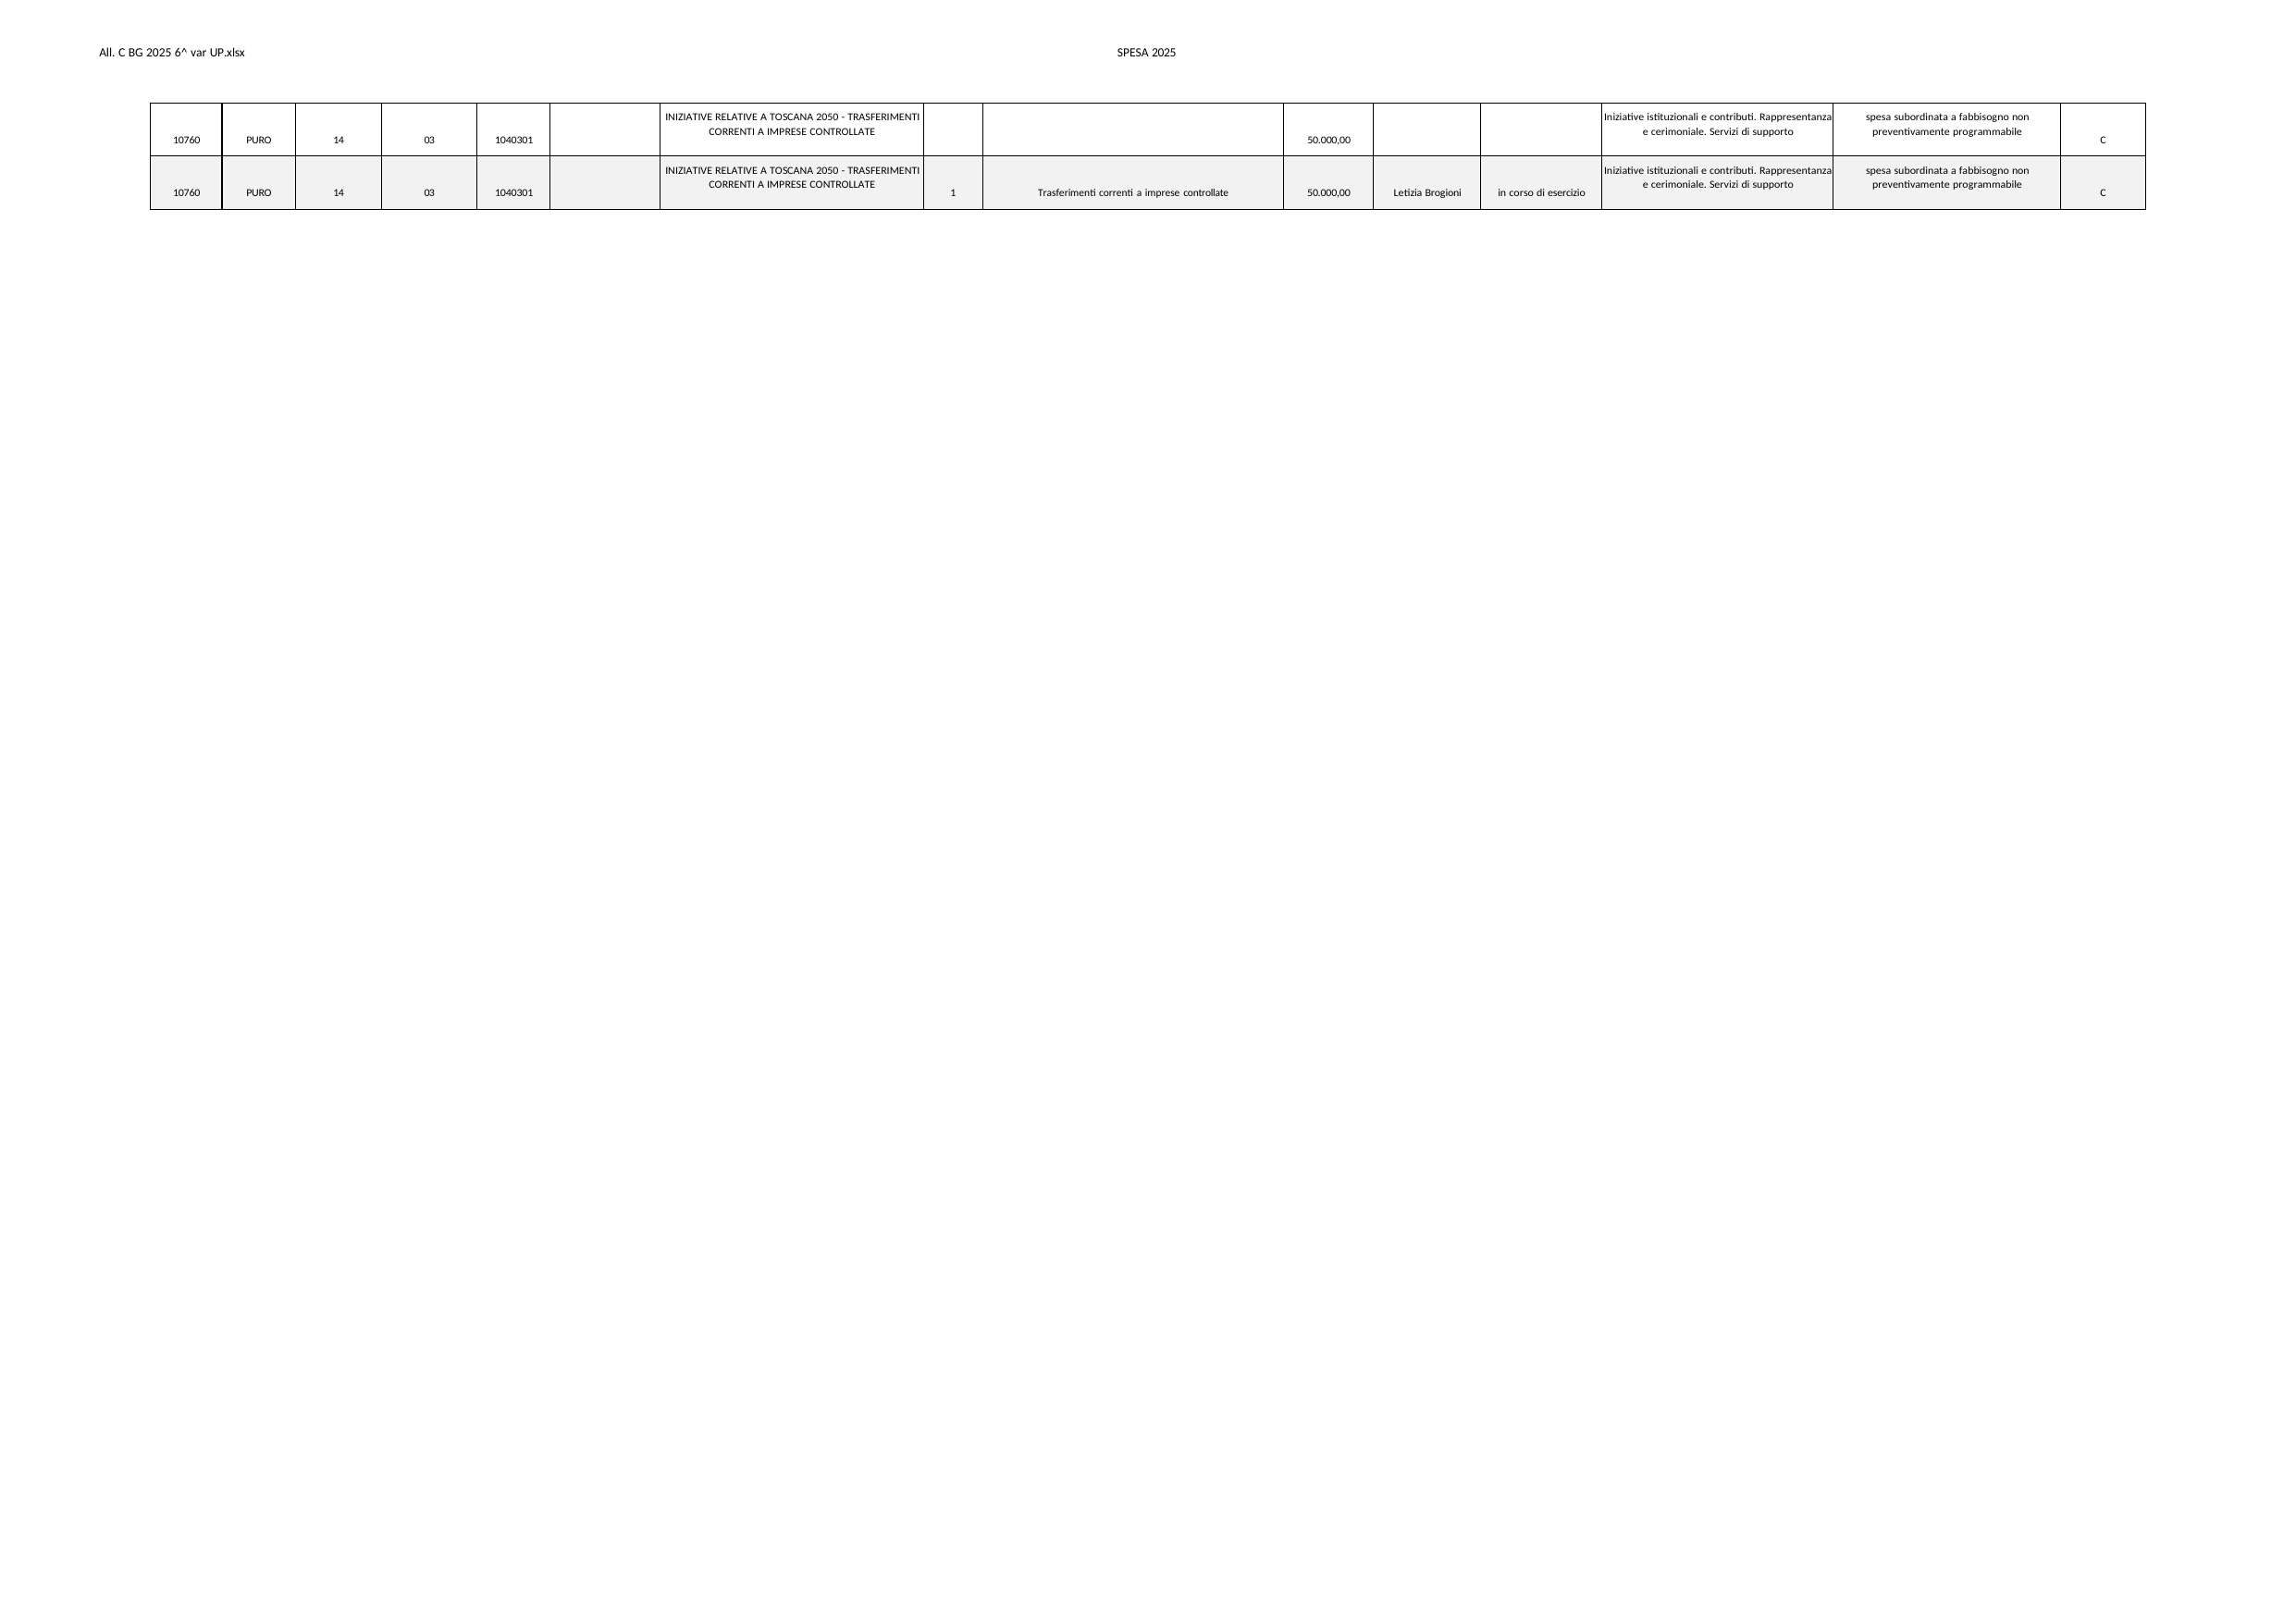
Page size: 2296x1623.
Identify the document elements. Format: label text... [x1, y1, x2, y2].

table_cell [550, 104, 660, 155]
table_cell 14 [296, 104, 381, 155]
table_cell INIZIATIVE RELATIVE A TOSCANA 2050 - TRASFERIMENTI CORRENTI A IMPRESE CONTROLLATE [660, 104, 923, 155]
table_cell 03 [382, 156, 476, 209]
table_cell 50.000,00 [1284, 156, 1373, 209]
table_cell [983, 104, 1283, 155]
table_cell 1040301 [477, 156, 549, 209]
table_cell PURO [223, 156, 295, 209]
table_cell INIZIATIVE RELATIVE A TOSCANA 2050 - TRASFERIMENTI CORRENTI A IMPRESE CONTROLLATE [660, 156, 923, 209]
table_cell 10760 [151, 104, 221, 155]
table_cell Iniziative istituzionali e contributi. Rappresentanza e cerimoniale. Servizi di supporto [1602, 156, 1833, 209]
table_cell [924, 104, 982, 155]
table_cell Trasferimenti correnti a imprese controllate [983, 156, 1283, 209]
table_cell spesa subordinata a fabbisogno non preventivamente programmabile [1833, 156, 2060, 209]
table_cell spesa subordinata a fabbisogno non preventivamente programmabile [1833, 104, 2060, 155]
table_cell Iniziative istituzionali e contributi. Rappresentanza e cerimoniale. Servizi di supporto [1602, 104, 1833, 155]
table_cell C [2061, 156, 2145, 209]
table_cell 10760 [151, 156, 221, 209]
table_cell PURO [223, 104, 295, 155]
table_cell C [2061, 104, 2145, 155]
table_cell [1374, 104, 1480, 155]
table_cell in corso di esercizio [1481, 156, 1601, 209]
table_cell 14 [296, 156, 381, 209]
table_cell [550, 156, 660, 209]
table_cell Letizia Brogioni [1374, 156, 1480, 209]
table_cell [1481, 104, 1601, 155]
table_cell 1 [924, 156, 982, 209]
table_cell 03 [382, 104, 476, 155]
table_cell 50.000,00 [1284, 104, 1373, 155]
table_cell 1040301 [477, 104, 549, 155]
